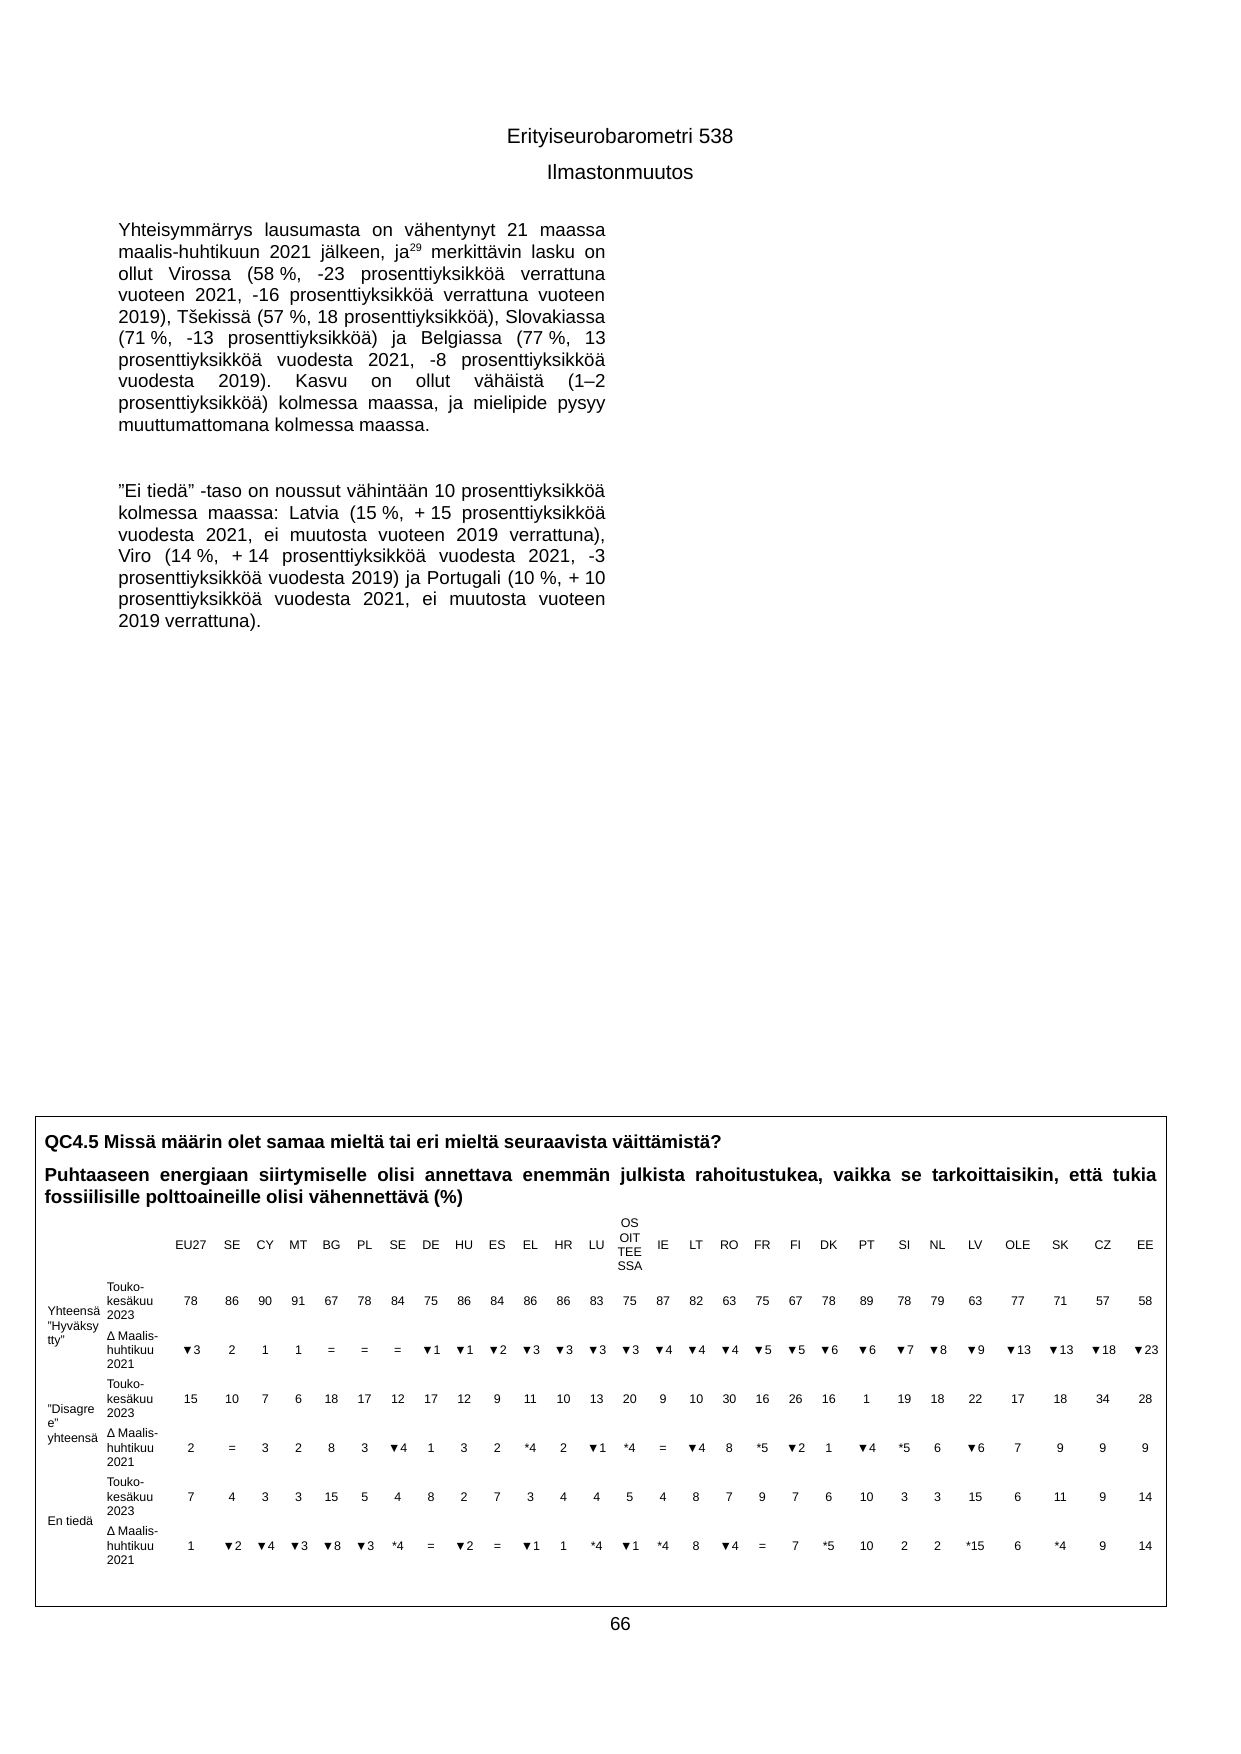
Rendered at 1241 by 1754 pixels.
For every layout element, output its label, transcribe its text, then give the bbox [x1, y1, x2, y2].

table_cell 4 [215, 1472, 248, 1521]
table_cell 67 [779, 1276, 812, 1325]
table_cell 79 [921, 1276, 954, 1325]
text Yhteisymmärrys lausumasta on vähentynyt 21 maassa maalis-huhtikuun 2021 jälkeen, ja merkittävin lasku on ollut Virossa (58 %, -23 prosenttiyksikköä verrattuna vuoteen 2021, -16 prosenttiyksikköä verrattuna vuoteen 2019), Tšekissä (57 %, 18 prosenttiyksikköä), Slovakiassa (71 %, -13 prosenttiyksikköä) ja Belgiassa (77 %, 13 prosenttiyksikköä vuodesta 2021, -8 prosenttiyksikköä vuodesta 2019). Kasvu on ollut vähäistä (1–2 prosenttiyksikköä) kolmessa maassa, ja mielipide pysyy muuttumattomana kolmessa maassa. [118, 219, 605, 435]
table_header [44, 1213, 104, 1276]
table_cell 9 [746, 1472, 779, 1521]
table_cell 20 [613, 1374, 646, 1423]
table_cell 17 [414, 1374, 447, 1423]
table_cell ▼3 [613, 1325, 646, 1374]
table_cell *4 [613, 1423, 646, 1472]
table_cell 90 [249, 1276, 282, 1325]
table_cell 86 [547, 1276, 580, 1325]
table_cell 17 [996, 1374, 1039, 1423]
table_cell 28 [1124, 1374, 1166, 1423]
table_cell 1 [249, 1325, 282, 1374]
table_cell = [348, 1325, 381, 1374]
table_cell *4 [1039, 1521, 1081, 1570]
table_cell ▼1 [580, 1423, 613, 1472]
table_header EL [514, 1213, 547, 1276]
table_cell 26 [779, 1374, 812, 1423]
table_cell 12 [381, 1374, 414, 1423]
table_cell ▼4 [845, 1423, 888, 1472]
table_cell *4 [381, 1521, 414, 1570]
table_cell 2 [921, 1521, 954, 1570]
table_cell = [746, 1521, 779, 1570]
table_cell 9 [1081, 1472, 1124, 1521]
table_cell ▼6 [845, 1325, 888, 1374]
table_cell 22 [954, 1374, 996, 1423]
table_header CY [249, 1213, 282, 1276]
table_cell Touko-kesäkuu 2023 [104, 1374, 166, 1423]
table_header NL [921, 1213, 954, 1276]
table_cell Yhteensä ”Hyväksytty” [44, 1276, 104, 1374]
table_header OSOITTEESSA [613, 1213, 646, 1276]
table_header MT [282, 1213, 315, 1276]
table_cell = [480, 1521, 514, 1570]
table_cell 6 [996, 1472, 1039, 1521]
table_cell *5 [746, 1423, 779, 1472]
table_cell ▼3 [348, 1521, 381, 1570]
table_cell 86 [447, 1276, 480, 1325]
table_cell ▼1 [514, 1521, 547, 1570]
table_cell 8 [414, 1472, 447, 1521]
table_cell *4 [646, 1521, 679, 1570]
table_cell ▼6 [812, 1325, 845, 1374]
table_cell 3 [888, 1472, 921, 1521]
table_cell 14 [1124, 1472, 1166, 1521]
table_cell 16 [812, 1374, 845, 1423]
table_header EU27 [166, 1213, 215, 1276]
table_cell 91 [282, 1276, 315, 1325]
table_cell ▼2 [215, 1521, 248, 1570]
text Puhtaaseen energiaan siirtymiselle olisi annettava enemmän julkista rahoitustukea, vaikka se tarkoittaisikin, että tukia fossiilisille polttoaineille olisi vähennettävä (%) [44, 1164, 1158, 1207]
table_cell 2 [480, 1423, 514, 1472]
table_cell = [646, 1423, 679, 1472]
table_cell 17 [348, 1374, 381, 1423]
table_cell 57 [1081, 1276, 1124, 1325]
table_cell ▼4 [381, 1423, 414, 1472]
table_header FR [746, 1213, 779, 1276]
table_cell 15 [166, 1374, 215, 1423]
table_cell 9 [1081, 1521, 1124, 1570]
table_cell 89 [845, 1276, 888, 1325]
table_cell 2 [447, 1472, 480, 1521]
table_header DE [414, 1213, 447, 1276]
table_cell ▼5 [746, 1325, 779, 1374]
table_header BG [315, 1213, 348, 1276]
table_cell Δ Maalis-huhtikuu 2021 [104, 1325, 166, 1374]
table_header PT [845, 1213, 888, 1276]
table_cell ▼1 [613, 1521, 646, 1570]
table_cell 19 [888, 1374, 921, 1423]
table_cell 3 [249, 1423, 282, 1472]
table_cell 18 [315, 1374, 348, 1423]
table_cell 1 [282, 1325, 315, 1374]
table_cell 2 [166, 1423, 215, 1472]
table_cell ▼23 [1124, 1325, 1166, 1374]
table_cell 78 [812, 1276, 845, 1325]
table_cell 8 [315, 1423, 348, 1472]
table_header HU [447, 1213, 480, 1276]
table_cell *5 [888, 1423, 921, 1472]
table_cell 3 [282, 1472, 315, 1521]
table_cell ▼5 [779, 1325, 812, 1374]
table_cell 18 [921, 1374, 954, 1423]
table_cell 2 [888, 1521, 921, 1570]
table_cell ▼3 [166, 1325, 215, 1374]
table_cell 7 [249, 1374, 282, 1423]
table_cell En tiedä [44, 1472, 104, 1570]
table_header SE [381, 1213, 414, 1276]
table_cell 71 [1039, 1276, 1081, 1325]
table_cell 7 [166, 1472, 215, 1521]
table_cell 7 [996, 1423, 1039, 1472]
table_cell Δ Maalis-huhtikuu 2021 [104, 1521, 166, 1570]
table_cell 1 [414, 1423, 447, 1472]
table_cell 8 [679, 1521, 712, 1570]
table_cell Touko-kesäkuu 2023 [104, 1472, 166, 1521]
table_cell ▼3 [547, 1325, 580, 1374]
table_cell 6 [996, 1521, 1039, 1570]
table_cell 18 [1039, 1374, 1081, 1423]
table_cell ▼1 [414, 1325, 447, 1374]
table_cell 11 [1039, 1472, 1081, 1521]
table_cell 13 [580, 1374, 613, 1423]
table_cell 3 [447, 1423, 480, 1472]
table_cell 4 [381, 1472, 414, 1521]
table_cell ▼7 [888, 1325, 921, 1374]
table_cell 75 [613, 1276, 646, 1325]
table_cell ▼4 [713, 1521, 746, 1570]
table_cell 78 [888, 1276, 921, 1325]
table_cell 82 [679, 1276, 712, 1325]
table_cell 7 [713, 1472, 746, 1521]
table_cell 63 [954, 1276, 996, 1325]
table_cell 15 [954, 1472, 996, 1521]
table_cell 16 [746, 1374, 779, 1423]
table_header ES [480, 1213, 514, 1276]
table_cell 8 [713, 1423, 746, 1472]
table_cell 77 [996, 1276, 1039, 1325]
table_cell 9 [646, 1374, 679, 1423]
table_cell 78 [348, 1276, 381, 1325]
table_cell ▼4 [646, 1325, 679, 1374]
table_cell 86 [215, 1276, 248, 1325]
table_cell 75 [414, 1276, 447, 1325]
table_cell ▼3 [282, 1521, 315, 1570]
table_cell 4 [646, 1472, 679, 1521]
table_header LT [679, 1213, 712, 1276]
table_cell 84 [480, 1276, 514, 1325]
text ”Ei tiedä” -taso on noussut vähintään 10 prosenttiyksikköä kolmessa maassa: Latvia (15 %, + 15 prosenttiyksikköä vuodesta 2021, ei muutosta vuoteen 2019 verrattuna), Viro (14 %, + 14 prosenttiyksikköä vuodesta 2021, -3 prosenttiyksikköä vuodesta 2019) ja Portugali (10 %, + 10 prosenttiyksikköä vuodesta 2021, ei muutosta vuoteen 2019 verrattuna). [118, 480, 605, 631]
table_cell 83 [580, 1276, 613, 1325]
table_cell ▼2 [447, 1521, 480, 1570]
table_cell ▼9 [954, 1325, 996, 1374]
table_cell 5 [348, 1472, 381, 1521]
table_cell *4 [580, 1521, 613, 1570]
table_cell 15 [315, 1472, 348, 1521]
table_cell 6 [282, 1374, 315, 1423]
table_cell ▼13 [1039, 1325, 1081, 1374]
table_cell 86 [514, 1276, 547, 1325]
table_cell 5 [613, 1472, 646, 1521]
table_cell 1 [547, 1521, 580, 1570]
table_cell = [381, 1325, 414, 1374]
table_cell 1 [845, 1374, 888, 1423]
table_cell ▼3 [580, 1325, 613, 1374]
table_cell 7 [779, 1472, 812, 1521]
table_cell 7 [779, 1521, 812, 1570]
table_cell ▼1 [447, 1325, 480, 1374]
table_cell = [315, 1325, 348, 1374]
table_cell 1 [166, 1521, 215, 1570]
table_cell 1 [812, 1423, 845, 1472]
table_cell 10 [215, 1374, 248, 1423]
table_cell 4 [547, 1472, 580, 1521]
table_cell 63 [713, 1276, 746, 1325]
table_cell 10 [845, 1521, 888, 1570]
table_cell 10 [679, 1374, 712, 1423]
table_cell 58 [1124, 1276, 1166, 1325]
table_cell 9 [1081, 1423, 1124, 1472]
text QC4.5 Missä määrin olet samaa mieltä tai eri mieltä seuraavista väittämistä? [44, 1131, 1158, 1152]
table_cell 11 [514, 1374, 547, 1423]
table_cell *4 [514, 1423, 547, 1472]
table_cell Δ Maalis-huhtikuu 2021 [104, 1423, 166, 1472]
table_header SE [215, 1213, 248, 1276]
table_cell 10 [845, 1472, 888, 1521]
table_cell 7 [480, 1472, 514, 1521]
table_cell ▼6 [954, 1423, 996, 1472]
table_header IE [646, 1213, 679, 1276]
table_cell 14 [1124, 1521, 1166, 1570]
table_cell ▼13 [996, 1325, 1039, 1374]
table_cell 87 [646, 1276, 679, 1325]
table_cell 75 [746, 1276, 779, 1325]
table_cell = [414, 1521, 447, 1570]
table_cell 4 [580, 1472, 613, 1521]
table_cell 9 [480, 1374, 514, 1423]
table_header SI [888, 1213, 921, 1276]
table_cell 2 [547, 1423, 580, 1472]
table_header CZ [1081, 1213, 1124, 1276]
table_cell ▼3 [514, 1325, 547, 1374]
table_cell 6 [921, 1423, 954, 1472]
table_cell 3 [921, 1472, 954, 1521]
table_cell ▼8 [921, 1325, 954, 1374]
table_cell 9 [1039, 1423, 1081, 1472]
table_cell 2 [215, 1325, 248, 1374]
table_cell Touko-kesäkuu 2023 [104, 1276, 166, 1325]
table_header FI [779, 1213, 812, 1276]
table_header OLE [996, 1213, 1039, 1276]
table_cell ▼4 [679, 1423, 712, 1472]
table_cell 78 [166, 1276, 215, 1325]
table_header DK [812, 1213, 845, 1276]
table_header LV [954, 1213, 996, 1276]
table_header PL [348, 1213, 381, 1276]
table_cell ▼4 [249, 1521, 282, 1570]
table_cell 3 [514, 1472, 547, 1521]
table_cell ▼2 [480, 1325, 514, 1374]
table_header SK [1039, 1213, 1081, 1276]
table_cell *5 [812, 1521, 845, 1570]
table_cell 30 [713, 1374, 746, 1423]
table_cell 6 [812, 1472, 845, 1521]
table_header LU [580, 1213, 613, 1276]
table_cell ▼4 [679, 1325, 712, 1374]
table_header [104, 1213, 166, 1276]
table_cell ▼4 [713, 1325, 746, 1374]
table_cell ▼2 [779, 1423, 812, 1472]
table_cell 2 [282, 1423, 315, 1472]
table_cell 67 [315, 1276, 348, 1325]
table_cell 3 [249, 1472, 282, 1521]
table_cell 3 [348, 1423, 381, 1472]
table_cell 10 [547, 1374, 580, 1423]
table_header EE [1124, 1213, 1166, 1276]
table_cell ▼8 [315, 1521, 348, 1570]
table_cell ▼18 [1081, 1325, 1124, 1374]
table_cell 12 [447, 1374, 480, 1423]
table_cell 84 [381, 1276, 414, 1325]
table_header HR [547, 1213, 580, 1276]
table_cell 34 [1081, 1374, 1124, 1423]
table_cell 9 [1124, 1423, 1166, 1472]
table_header RO [713, 1213, 746, 1276]
table_cell = [215, 1423, 248, 1472]
table_cell 8 [679, 1472, 712, 1521]
table_cell ”Disagree” yhteensä [44, 1374, 104, 1472]
table_cell *15 [954, 1521, 996, 1570]
